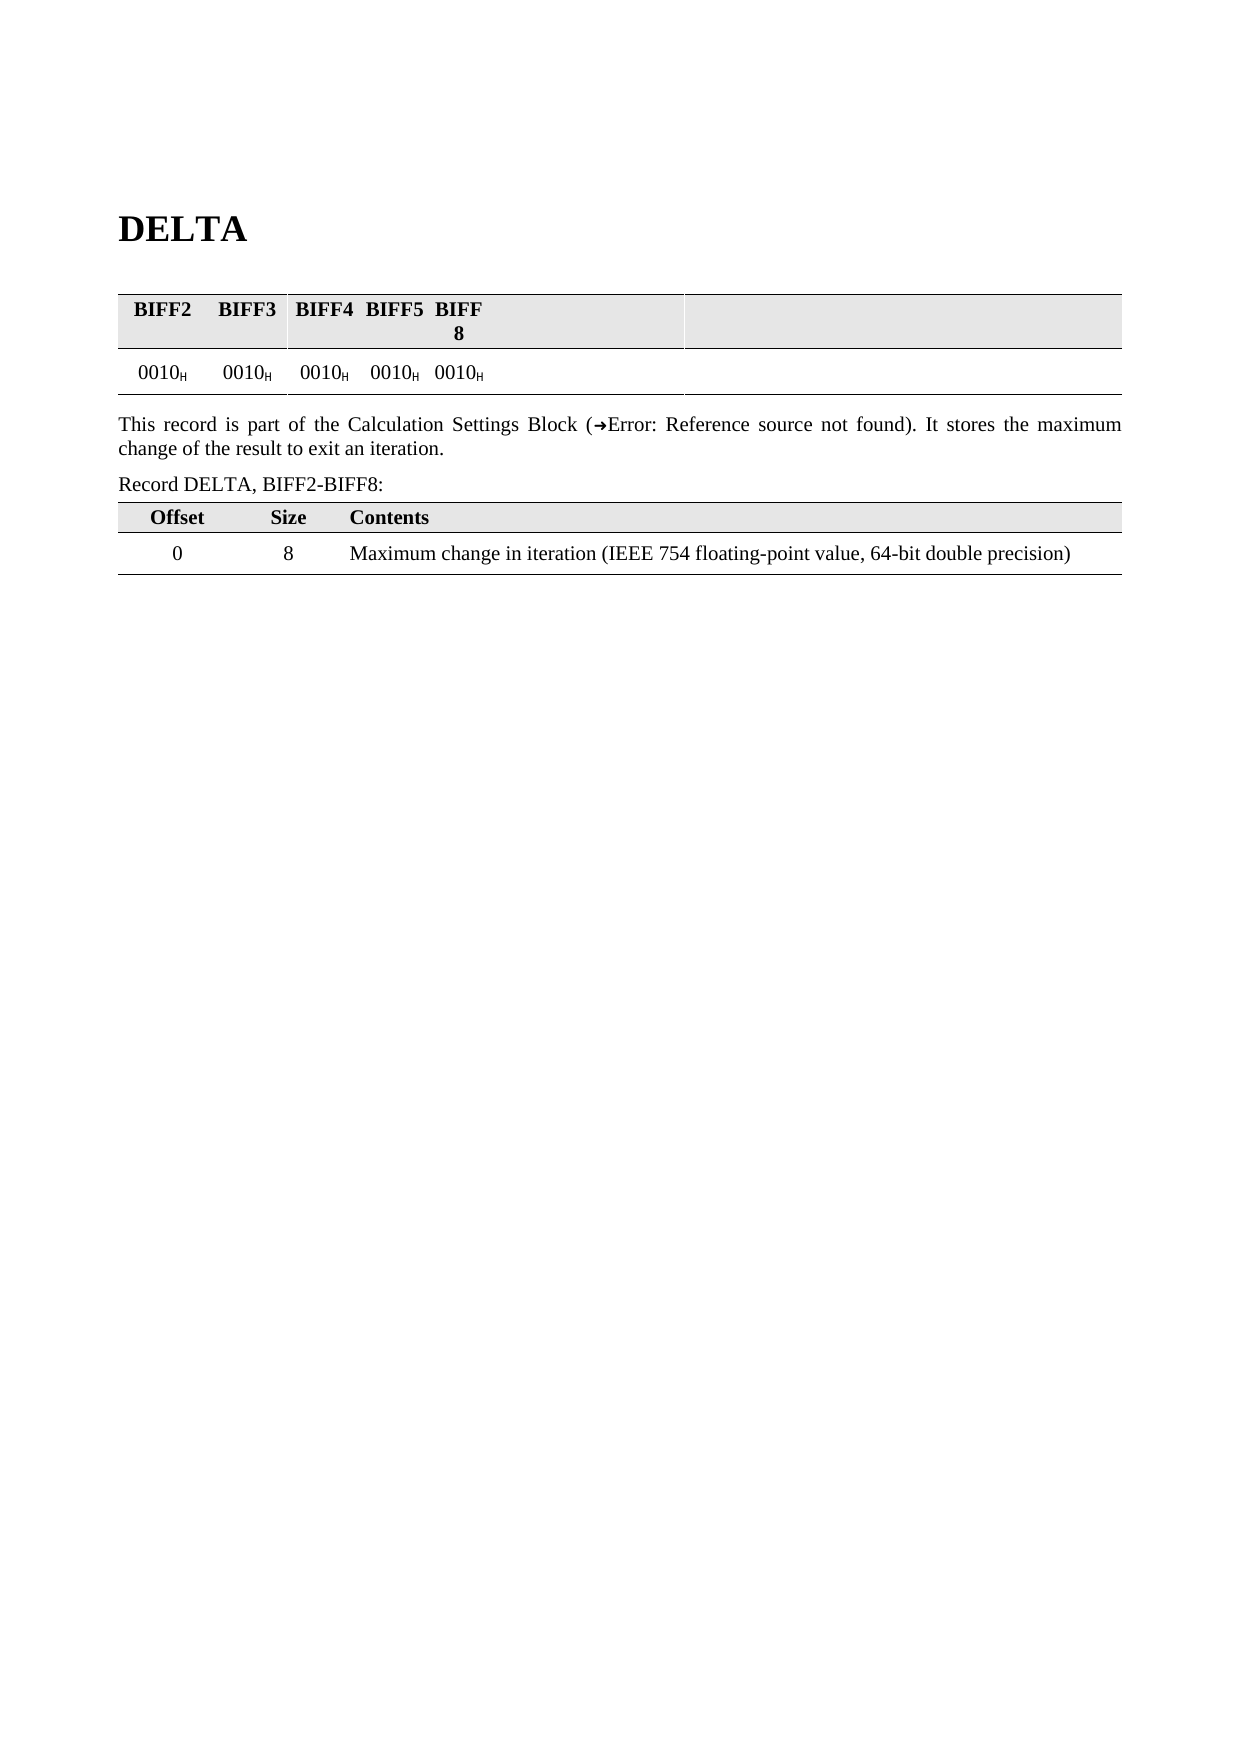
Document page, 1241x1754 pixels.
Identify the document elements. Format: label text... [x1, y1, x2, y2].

table_cell Maximum change in iteration (IEEE 754 floating-point value, 64‑bit double precision) [340, 533, 1122, 574]
table_cell 0010H [207, 349, 287, 394]
table_header [545, 295, 596, 348]
table_cell [489, 349, 545, 394]
table_header [685, 295, 1122, 348]
text Record DELTA, BIFF2-BIFF8: [118, 472, 1122, 496]
table_cell [685, 349, 1122, 394]
table_header BIFF8 [428, 295, 489, 348]
table_cell 0 [118, 533, 236, 574]
table_cell 0010H [288, 349, 361, 394]
subtitle DELTA [118, 207, 1122, 250]
table_header [489, 295, 545, 348]
table_cell 0010H [118, 349, 207, 394]
table_header BIFF4 [288, 295, 361, 348]
table_header [596, 295, 642, 348]
table_cell [596, 349, 642, 394]
text This record is part of the Calculation Settings Block (➜4.3). It stores the maximum change of the result to exit an iteration. [118, 412, 1122, 460]
table_cell 0010H [361, 349, 428, 394]
table_header BIFF3 [207, 295, 287, 348]
table_header Size [236, 503, 340, 532]
table_header BIFF5 [361, 295, 428, 348]
table_header [642, 295, 684, 348]
table_header Contents [340, 503, 1122, 532]
table_header BIFF2 [118, 295, 207, 348]
table_cell [642, 349, 684, 394]
table_cell 0010H [428, 349, 489, 394]
table_cell 8 [236, 533, 340, 574]
table_cell [545, 349, 596, 394]
table_header Offset [118, 503, 236, 532]
